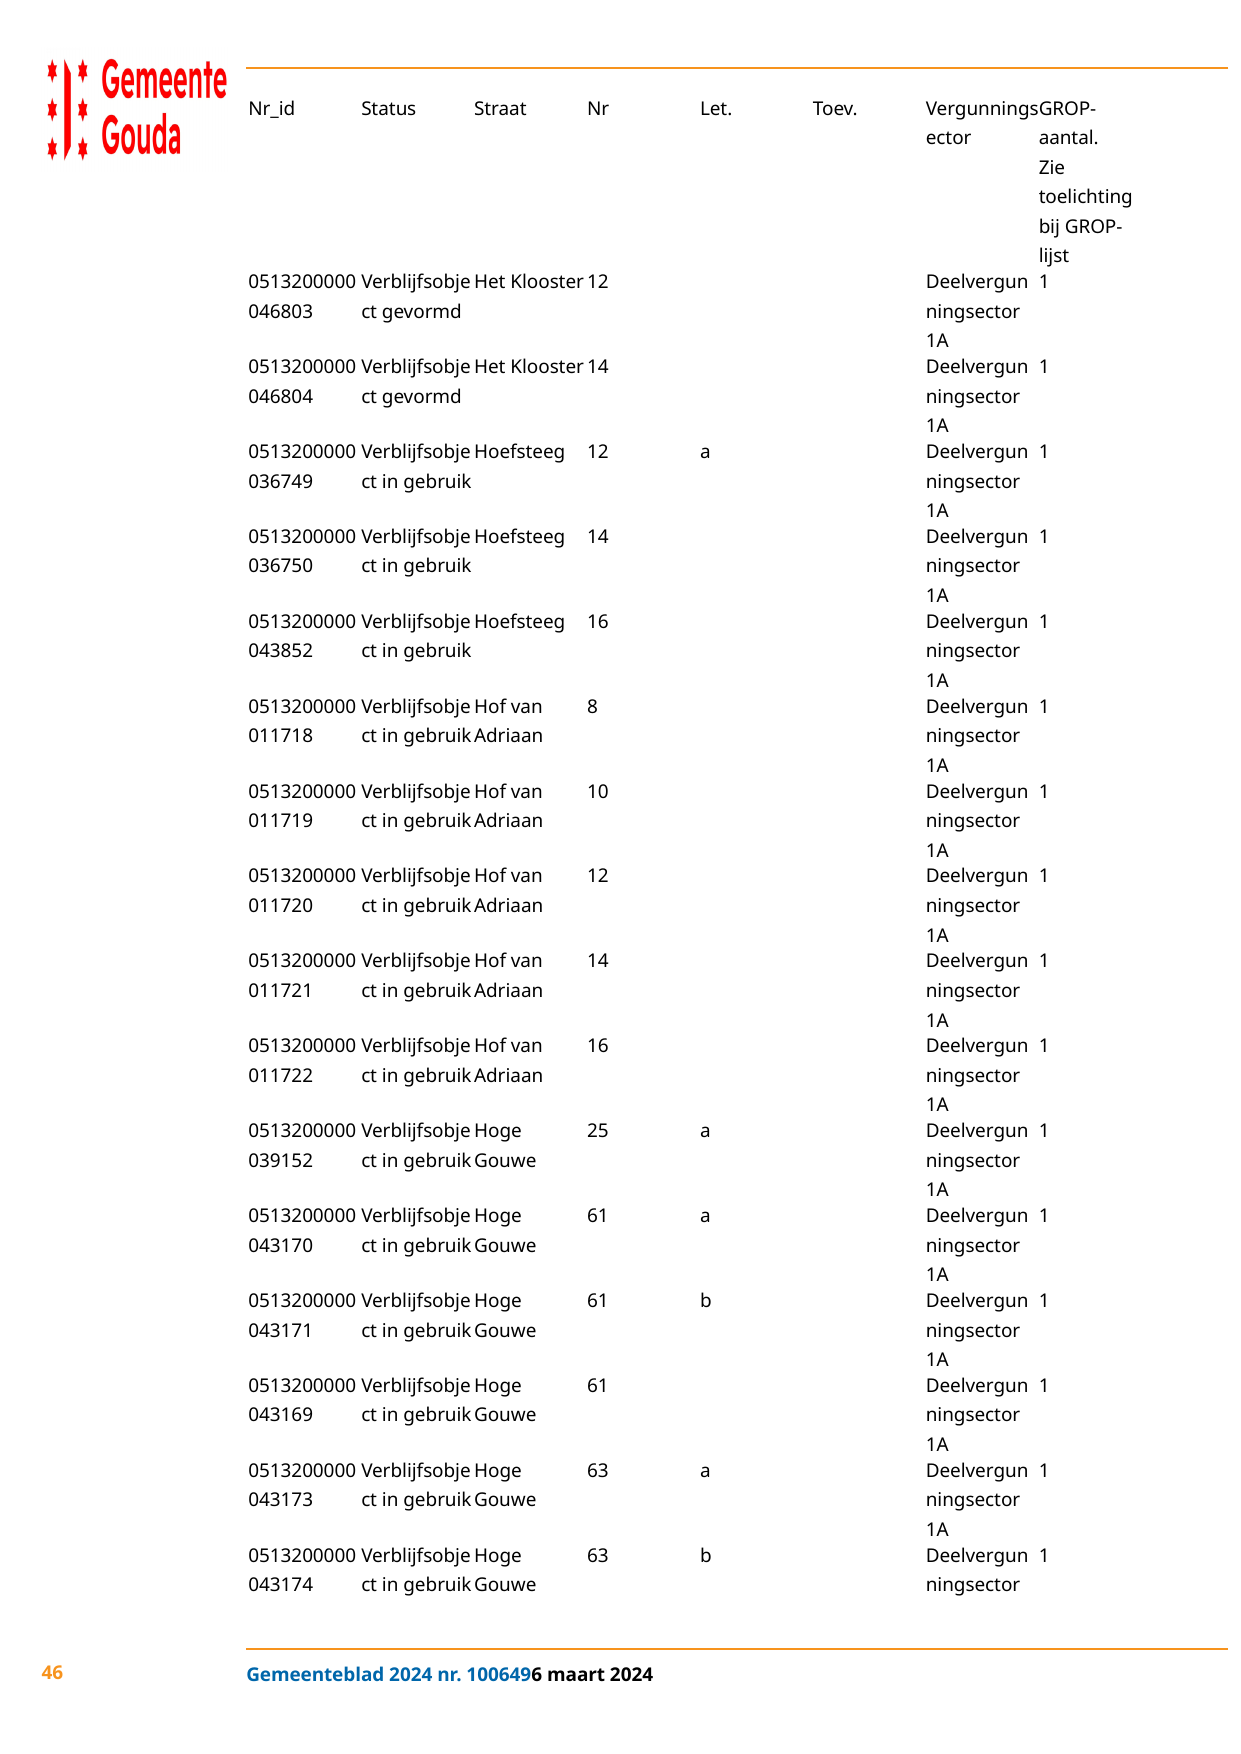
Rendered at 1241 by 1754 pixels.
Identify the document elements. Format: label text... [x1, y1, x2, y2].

table_cell 0513200000046804 [248, 353, 361, 438]
table_cell a [700, 1457, 813, 1542]
table_cell 1 [1039, 1033, 1152, 1117]
table_header Vergunningsector [926, 95, 1038, 268]
table_cell Verblijfsobject in gebruik [361, 438, 474, 523]
table_cell 10 [587, 778, 700, 863]
table_cell 16 [587, 1033, 700, 1117]
table_cell Verblijfsobject in gebruik [361, 778, 474, 863]
table_cell [700, 608, 813, 693]
table_cell 0513200000011721 [248, 948, 361, 1032]
table_cell Hof van Adriaan [474, 693, 587, 778]
table_cell 12 [587, 863, 700, 948]
table_cell Deelvergunningsector 1A [926, 1033, 1038, 1117]
table_cell Deelvergunningsector 1A [926, 523, 1038, 608]
table_cell Hoge Gouwe [474, 1118, 587, 1202]
table_cell Deelvergunningsector [926, 1542, 1038, 1597]
table_cell 1 [1039, 1118, 1152, 1202]
table_cell 14 [587, 353, 700, 438]
table_cell Deelvergunningsector 1A [926, 353, 1038, 438]
table_cell [700, 1372, 813, 1457]
table_cell [700, 948, 813, 1032]
table_cell 14 [587, 948, 700, 1032]
table_cell Deelvergunningsector 1A [926, 1372, 1038, 1457]
table_cell 0513200000011722 [248, 1033, 361, 1117]
table_cell Verblijfsobject in gebruik [361, 1542, 474, 1597]
table_cell [813, 353, 926, 438]
table_cell Deelvergunningsector 1A [926, 1118, 1038, 1202]
table_header Status [361, 95, 474, 268]
table_cell b [700, 1542, 813, 1597]
table_cell b [700, 1287, 813, 1372]
table_cell Het Klooster [474, 353, 587, 438]
table_cell 1 [1039, 1542, 1152, 1597]
table_cell Hof van Adriaan [474, 948, 587, 1032]
table_cell 0513200000036750 [248, 523, 361, 608]
table_cell a [700, 1202, 813, 1287]
table_cell 0513200000046803 [248, 269, 361, 353]
table_cell 1 [1039, 948, 1152, 1032]
table_cell [700, 778, 813, 863]
table_cell Verblijfsobject gevormd [361, 269, 474, 353]
table_cell Deelvergunningsector 1A [926, 693, 1038, 778]
table_cell Deelvergunningsector 1A [926, 608, 1038, 693]
table_cell a [700, 438, 813, 523]
table_cell [700, 523, 813, 608]
table_cell Hof van Adriaan [474, 778, 587, 863]
table_cell 61 [587, 1287, 700, 1372]
table_cell 12 [587, 269, 700, 353]
table_cell Verblijfsobject gevormd [361, 353, 474, 438]
table_cell [700, 863, 813, 948]
table_cell 0513200000011720 [248, 863, 361, 948]
table_cell 1 [1039, 863, 1152, 948]
table_cell [813, 863, 926, 948]
table_cell [700, 693, 813, 778]
table_header Let. [700, 95, 813, 268]
table_cell 14 [587, 523, 700, 608]
table_cell Deelvergunningsector 1A [926, 1202, 1038, 1287]
table_cell 25 [587, 1118, 700, 1202]
table_cell 1 [1039, 1202, 1152, 1287]
table_cell [700, 269, 813, 353]
table_cell Deelvergunningsector 1A [926, 1287, 1038, 1372]
table_cell Hoge Gouwe [474, 1372, 587, 1457]
table_cell 0513200000039152 [248, 1118, 361, 1202]
table_header Straat [474, 95, 587, 268]
table_cell 16 [587, 608, 700, 693]
table_cell Verblijfsobject in gebruik [361, 523, 474, 608]
table_cell Verblijfsobject in gebruik [361, 1033, 474, 1117]
table_cell [813, 948, 926, 1032]
table_cell Verblijfsobject in gebruik [361, 693, 474, 778]
table_cell 1 [1039, 1372, 1152, 1457]
table_cell Verblijfsobject in gebruik [361, 608, 474, 693]
table_cell Verblijfsobject in gebruik [361, 948, 474, 1032]
table_cell Deelvergunningsector 1A [926, 1457, 1038, 1542]
table_cell 1 [1039, 438, 1152, 523]
table_cell [813, 1542, 926, 1597]
table_cell 61 [587, 1202, 700, 1287]
table_cell Hoge Gouwe [474, 1542, 587, 1597]
table_cell [813, 1287, 926, 1372]
table_cell Hoge Gouwe [474, 1457, 587, 1542]
table_cell Verblijfsobject in gebruik [361, 1118, 474, 1202]
table_cell 63 [587, 1457, 700, 1542]
table_cell Deelvergunningsector 1A [926, 948, 1038, 1032]
table_cell [813, 438, 926, 523]
table_cell Het Klooster [474, 269, 587, 353]
table_header Nr_id [248, 95, 361, 268]
table_cell Hoge Gouwe [474, 1202, 587, 1287]
table_cell [813, 523, 926, 608]
table_cell 1 [1039, 269, 1152, 353]
table_header Nr [587, 95, 700, 268]
table_cell 0513200000043852 [248, 608, 361, 693]
table_cell 61 [587, 1372, 700, 1457]
table_cell 0513200000043169 [248, 1372, 361, 1457]
table_cell a [700, 1118, 813, 1202]
table_cell 1 [1039, 1457, 1152, 1542]
table_cell Deelvergunningsector 1A [926, 863, 1038, 948]
table_cell Verblijfsobject in gebruik [361, 1287, 474, 1372]
table_cell Hof van Adriaan [474, 863, 587, 948]
table_cell [813, 608, 926, 693]
table_cell Hoge Gouwe [474, 1287, 587, 1372]
table_cell 0513200000011718 [248, 693, 361, 778]
table_cell [813, 1372, 926, 1457]
table_cell 1 [1039, 693, 1152, 778]
table_cell [813, 1457, 926, 1542]
picture [41, 47, 231, 172]
table_cell Hoefsteeg [474, 608, 587, 693]
table_cell 1 [1039, 353, 1152, 438]
table_cell 1 [1039, 608, 1152, 693]
table_cell Deelvergunningsector 1A [926, 269, 1038, 353]
table_cell 1 [1039, 1287, 1152, 1372]
table_cell [813, 269, 926, 353]
table_cell 1 [1039, 778, 1152, 863]
table_cell Deelvergunningsector 1A [926, 438, 1038, 523]
table_cell [813, 1118, 926, 1202]
table_cell 8 [587, 693, 700, 778]
table_cell 0513200000011719 [248, 778, 361, 863]
table_cell 63 [587, 1542, 700, 1597]
table_cell 0513200000043171 [248, 1287, 361, 1372]
table_cell 0513200000043174 [248, 1542, 361, 1597]
table_cell [813, 693, 926, 778]
table_cell [813, 1033, 926, 1117]
table_cell 0513200000043173 [248, 1457, 361, 1542]
table_cell [813, 1202, 926, 1287]
table_cell Deelvergunningsector 1A [926, 778, 1038, 863]
table_cell [700, 1033, 813, 1117]
table_cell 0513200000036749 [248, 438, 361, 523]
table_cell [813, 778, 926, 863]
table_cell Verblijfsobject in gebruik [361, 1457, 474, 1542]
table_cell Verblijfsobject in gebruik [361, 863, 474, 948]
table_cell Hoefsteeg [474, 438, 587, 523]
table_cell 0513200000043170 [248, 1202, 361, 1287]
table_cell Hoefsteeg [474, 523, 587, 608]
table_header GROP-aantal. Zie toelichting bij GROP-lijst [1039, 95, 1152, 268]
table_cell 12 [587, 438, 700, 523]
table_cell 1 [1039, 523, 1152, 608]
table_cell Verblijfsobject in gebruik [361, 1202, 474, 1287]
table_cell Verblijfsobject in gebruik [361, 1372, 474, 1457]
table_cell [700, 353, 813, 438]
table_header Toev. [813, 95, 926, 268]
table_cell Hof van Adriaan [474, 1033, 587, 1117]
